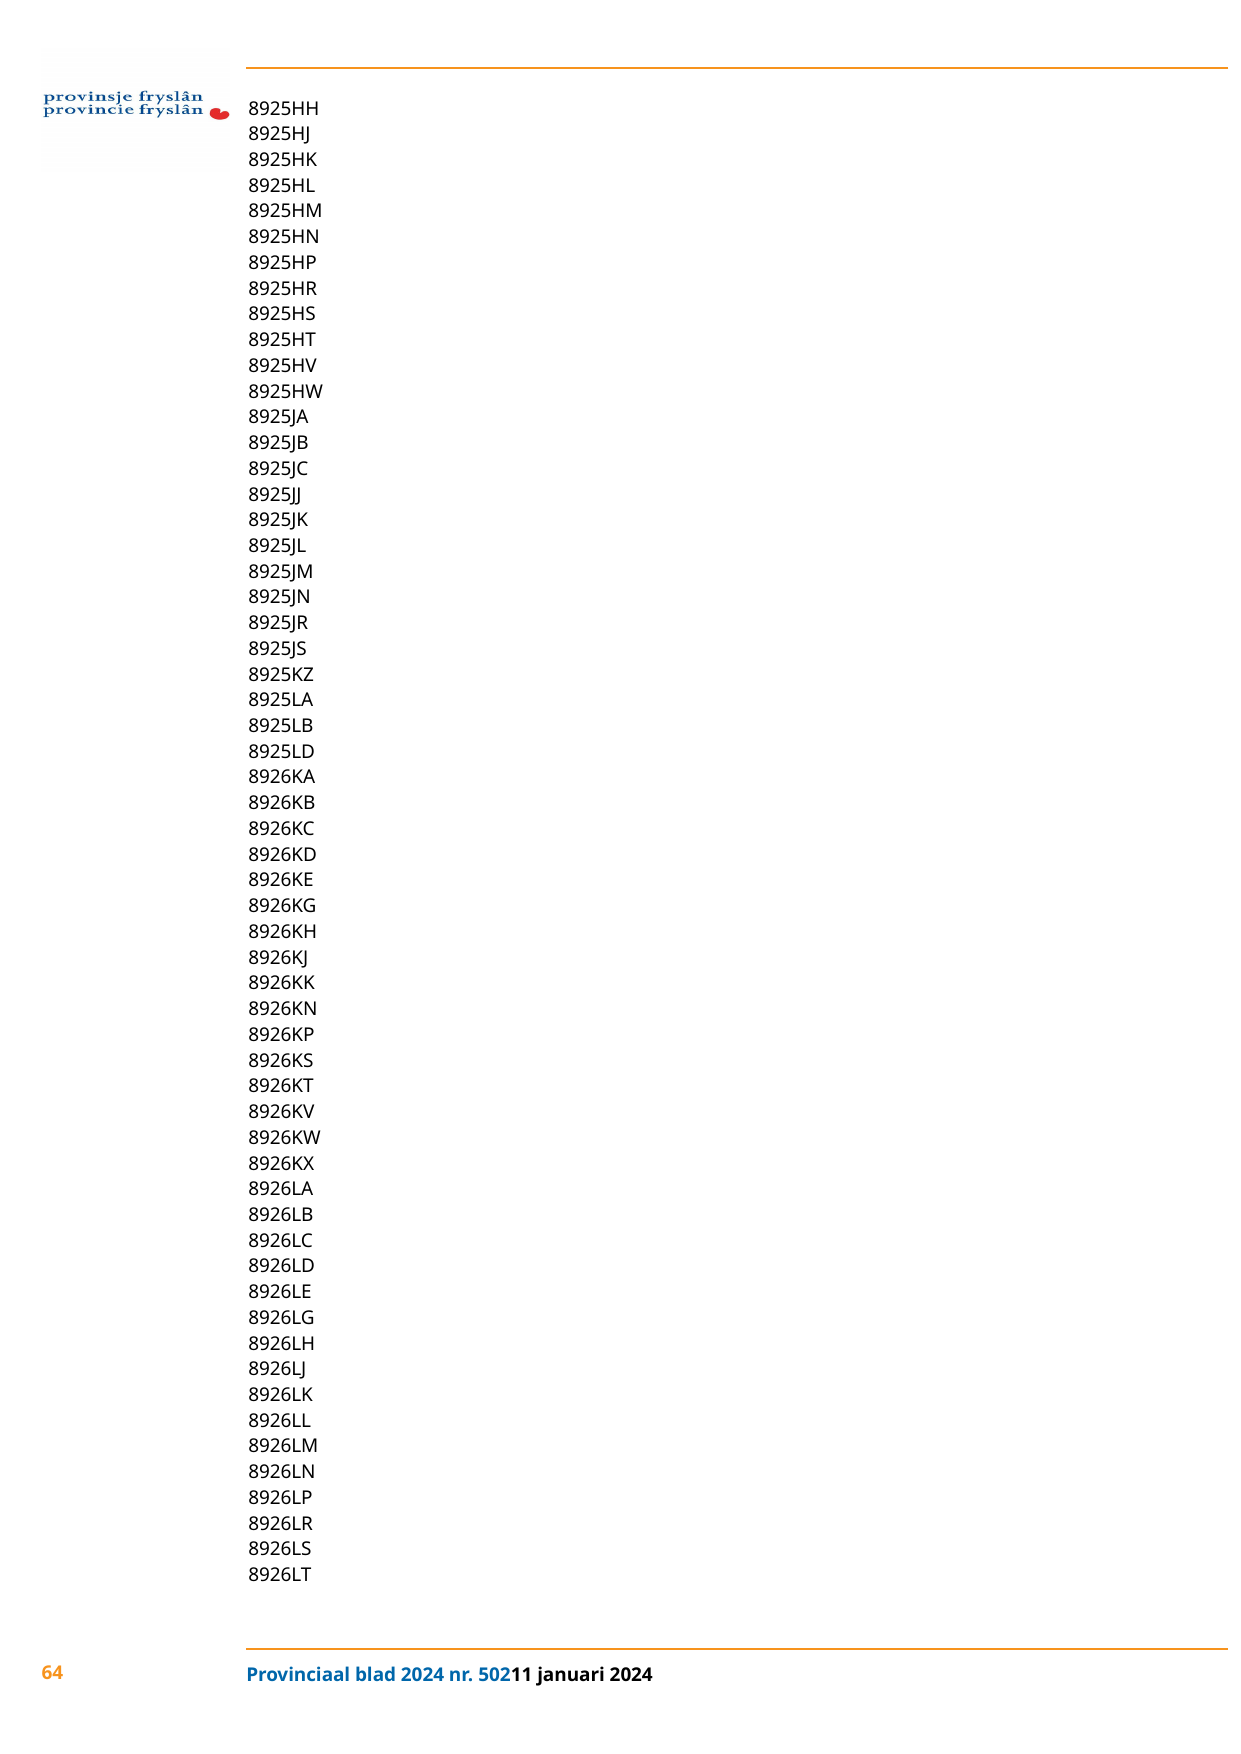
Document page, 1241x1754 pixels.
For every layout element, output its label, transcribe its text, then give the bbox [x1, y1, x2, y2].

table_cell 8925HT [248, 326, 1152, 352]
table_cell 8925HM [248, 198, 1152, 223]
table_cell 8926KG [248, 893, 1152, 918]
table_cell 8926LK [248, 1381, 1152, 1407]
table_cell 8925LA [248, 687, 1152, 712]
table_cell 8925JS [248, 635, 1152, 661]
table_cell 8925HV [248, 352, 1152, 378]
table_cell 8926LH [248, 1330, 1152, 1356]
table_cell 8926LG [248, 1304, 1152, 1330]
table_cell 8926LC [248, 1227, 1152, 1253]
table_cell 8926KN [248, 995, 1152, 1021]
table_cell 8925JL [248, 532, 1152, 558]
picture [41, 47, 231, 172]
table_cell 8926KT [248, 1073, 1152, 1098]
table_cell 8926LD [248, 1253, 1152, 1278]
table_cell 8926LM [248, 1433, 1152, 1458]
table_cell 8925HK [248, 146, 1152, 172]
table_cell 8925JR [248, 609, 1152, 635]
table_cell 8926LN [248, 1459, 1152, 1484]
table_cell 8926LB [248, 1201, 1152, 1227]
table_cell 8925KZ [248, 661, 1152, 687]
table_cell 8925JJ [248, 481, 1152, 506]
table_cell 8925LB [248, 712, 1152, 738]
table_cell 8925JM [248, 558, 1152, 584]
table_cell 8926KB [248, 790, 1152, 815]
table_cell 8925JB [248, 429, 1152, 455]
table_cell 8926KA [248, 764, 1152, 789]
table_cell 8926KP [248, 1021, 1152, 1047]
table_cell 8926KW [248, 1124, 1152, 1150]
table_cell 8926LR [248, 1510, 1152, 1536]
table_cell 8925HL [248, 172, 1152, 198]
table_cell 8926KJ [248, 944, 1152, 969]
table_cell 8926LT [248, 1561, 1152, 1587]
table_cell 8925JK [248, 506, 1152, 532]
table_cell 8926LS [248, 1536, 1152, 1561]
table_cell 8926LJ [248, 1356, 1152, 1381]
table_cell 8926LA [248, 1175, 1152, 1201]
table_cell 8925JC [248, 455, 1152, 481]
table_cell 8926KH [248, 918, 1152, 944]
table_cell 8926LE [248, 1278, 1152, 1304]
table_cell 8925HR [248, 275, 1152, 301]
table_cell 8926KV [248, 1098, 1152, 1124]
table_cell 8925LD [248, 738, 1152, 764]
table_cell 8925JN [248, 584, 1152, 609]
table_cell 8925HJ [248, 121, 1152, 146]
table_cell 8926KX [248, 1150, 1152, 1175]
table_cell 8926KK [248, 970, 1152, 995]
table_cell 8925HN [248, 224, 1152, 249]
table_cell 8925JA [248, 404, 1152, 429]
table_cell 8926LL [248, 1407, 1152, 1433]
table_cell 8925HW [248, 378, 1152, 403]
table_cell 8925HP [248, 249, 1152, 275]
table_cell 8925HS [248, 301, 1152, 326]
table_cell 8926KC [248, 815, 1152, 841]
table_cell 8926KD [248, 841, 1152, 867]
table_cell 8926KS [248, 1047, 1152, 1072]
table_cell 8926LP [248, 1484, 1152, 1510]
table_cell 8926KE [248, 867, 1152, 892]
table_cell 8925HH [248, 95, 1152, 121]
